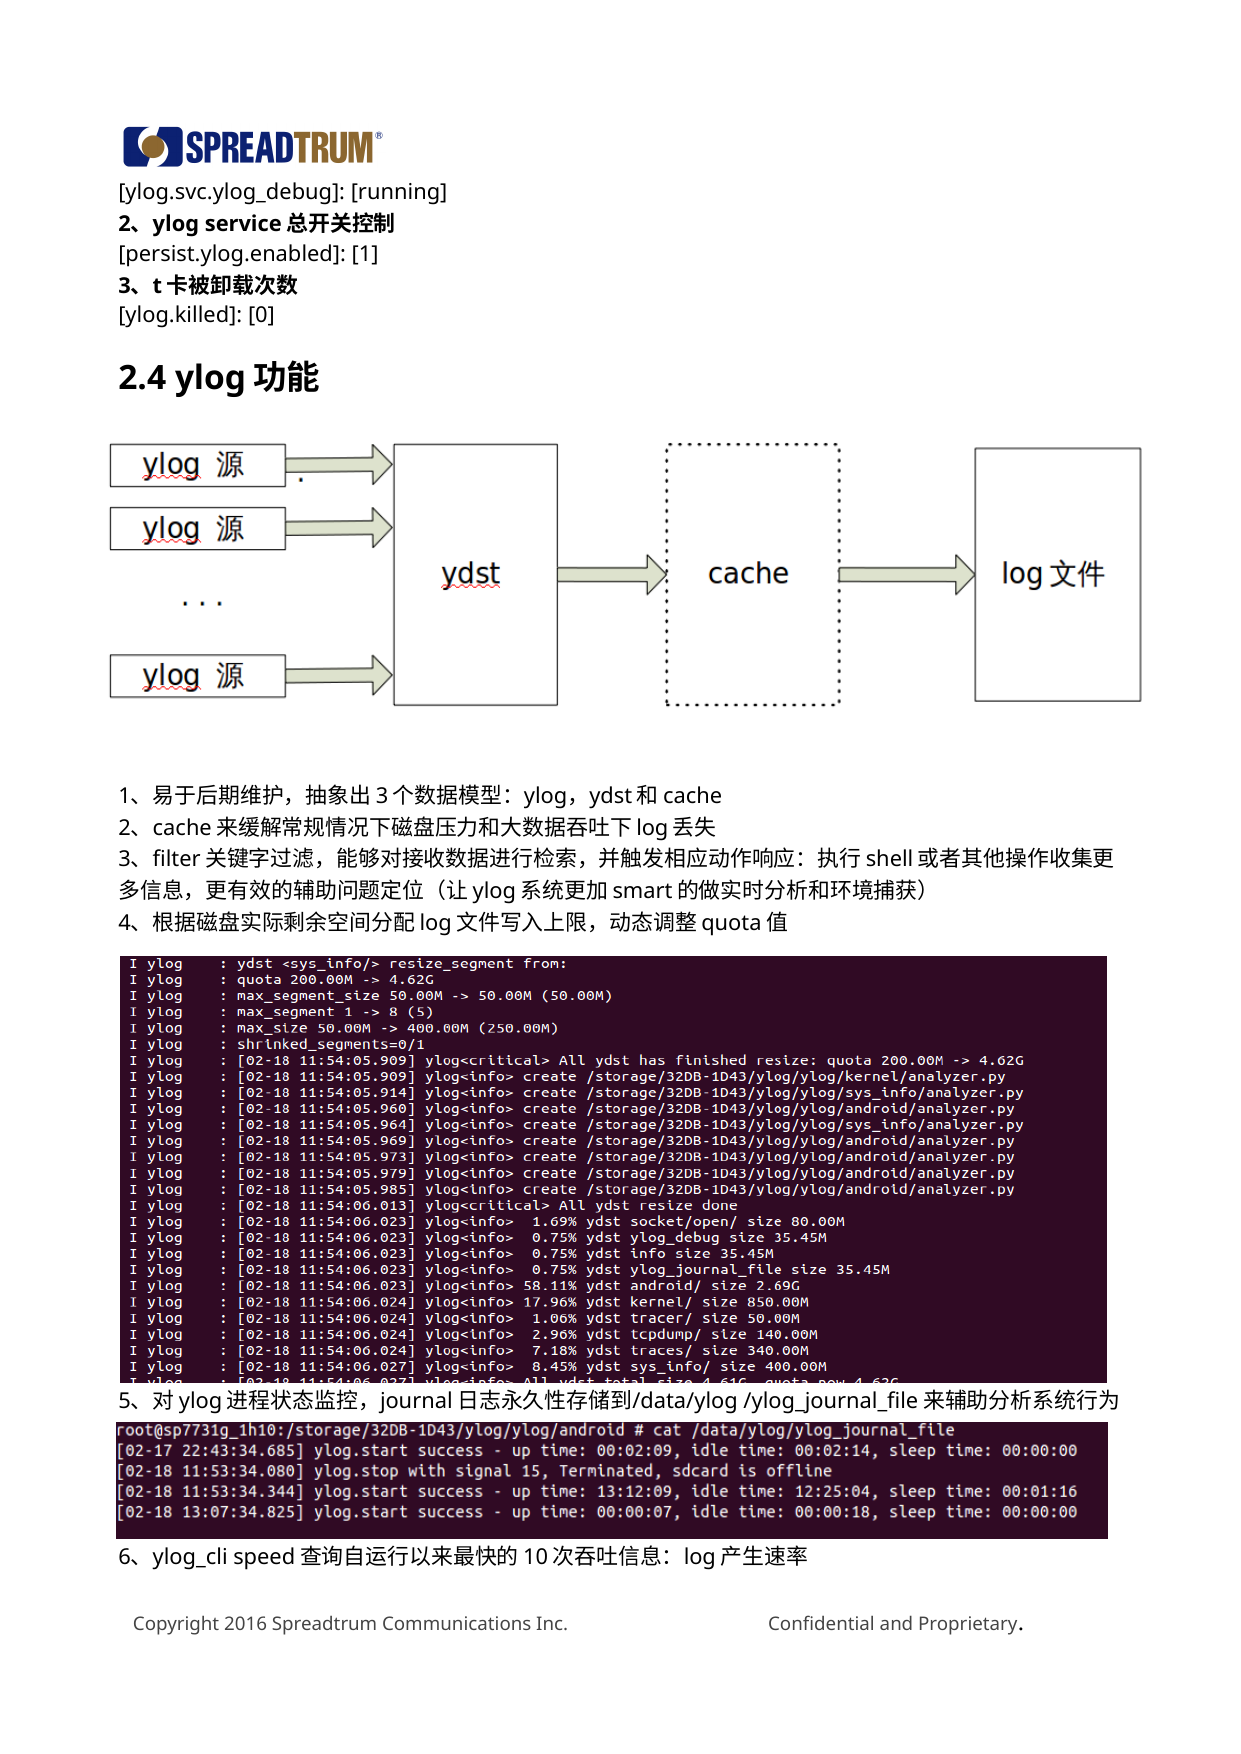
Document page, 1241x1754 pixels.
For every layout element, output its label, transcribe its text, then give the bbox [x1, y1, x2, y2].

text 5、对ylog进程状态监控，journal日志永久性存储到/data/ylog /ylog_journal_file来辅助分析系统行为 [118, 937, 1122, 1414]
text [persist.ylog.enabled]: [1] [118, 238, 1122, 268]
text 3、t卡被卸载次数 [118, 268, 1122, 299]
picture [120, 123, 386, 168]
text [ylog.svc.ylog_debug]: [running] [118, 176, 1122, 206]
text 2、ylog service总开关控制 [118, 206, 1122, 238]
subtitle 2.4 ylog功能 [118, 350, 1122, 399]
picture [120, 956, 1107, 1383]
text 2、cache来缓解常规情况下磁盘压力和大数据吞吐下log丢失 [118, 809, 1122, 841]
text 3、filter关键字过滤，能够对接收数据进行检索，并触发相应动作响应：执行shell或者其他操作收集更多信息，更有效的辅助问题定位（让ylog系统更加smart的做实时分析和环境捕获） [118, 841, 1122, 905]
text [ylog.killed]: [0] [118, 299, 1122, 329]
text 6、ylog_cli speed查询自运行以来最快的10次吞吐信息：log产生速率 [118, 1414, 1122, 1570]
picture [94, 411, 1191, 778]
text 1、易于后期维护，抽象出3个数据模型：ylog，ydst和cache [118, 778, 1122, 809]
picture [116, 1422, 1108, 1539]
text 4、根据磁盘实际剩余空间分配log文件写入上限，动态调整quota值 [118, 905, 1122, 937]
